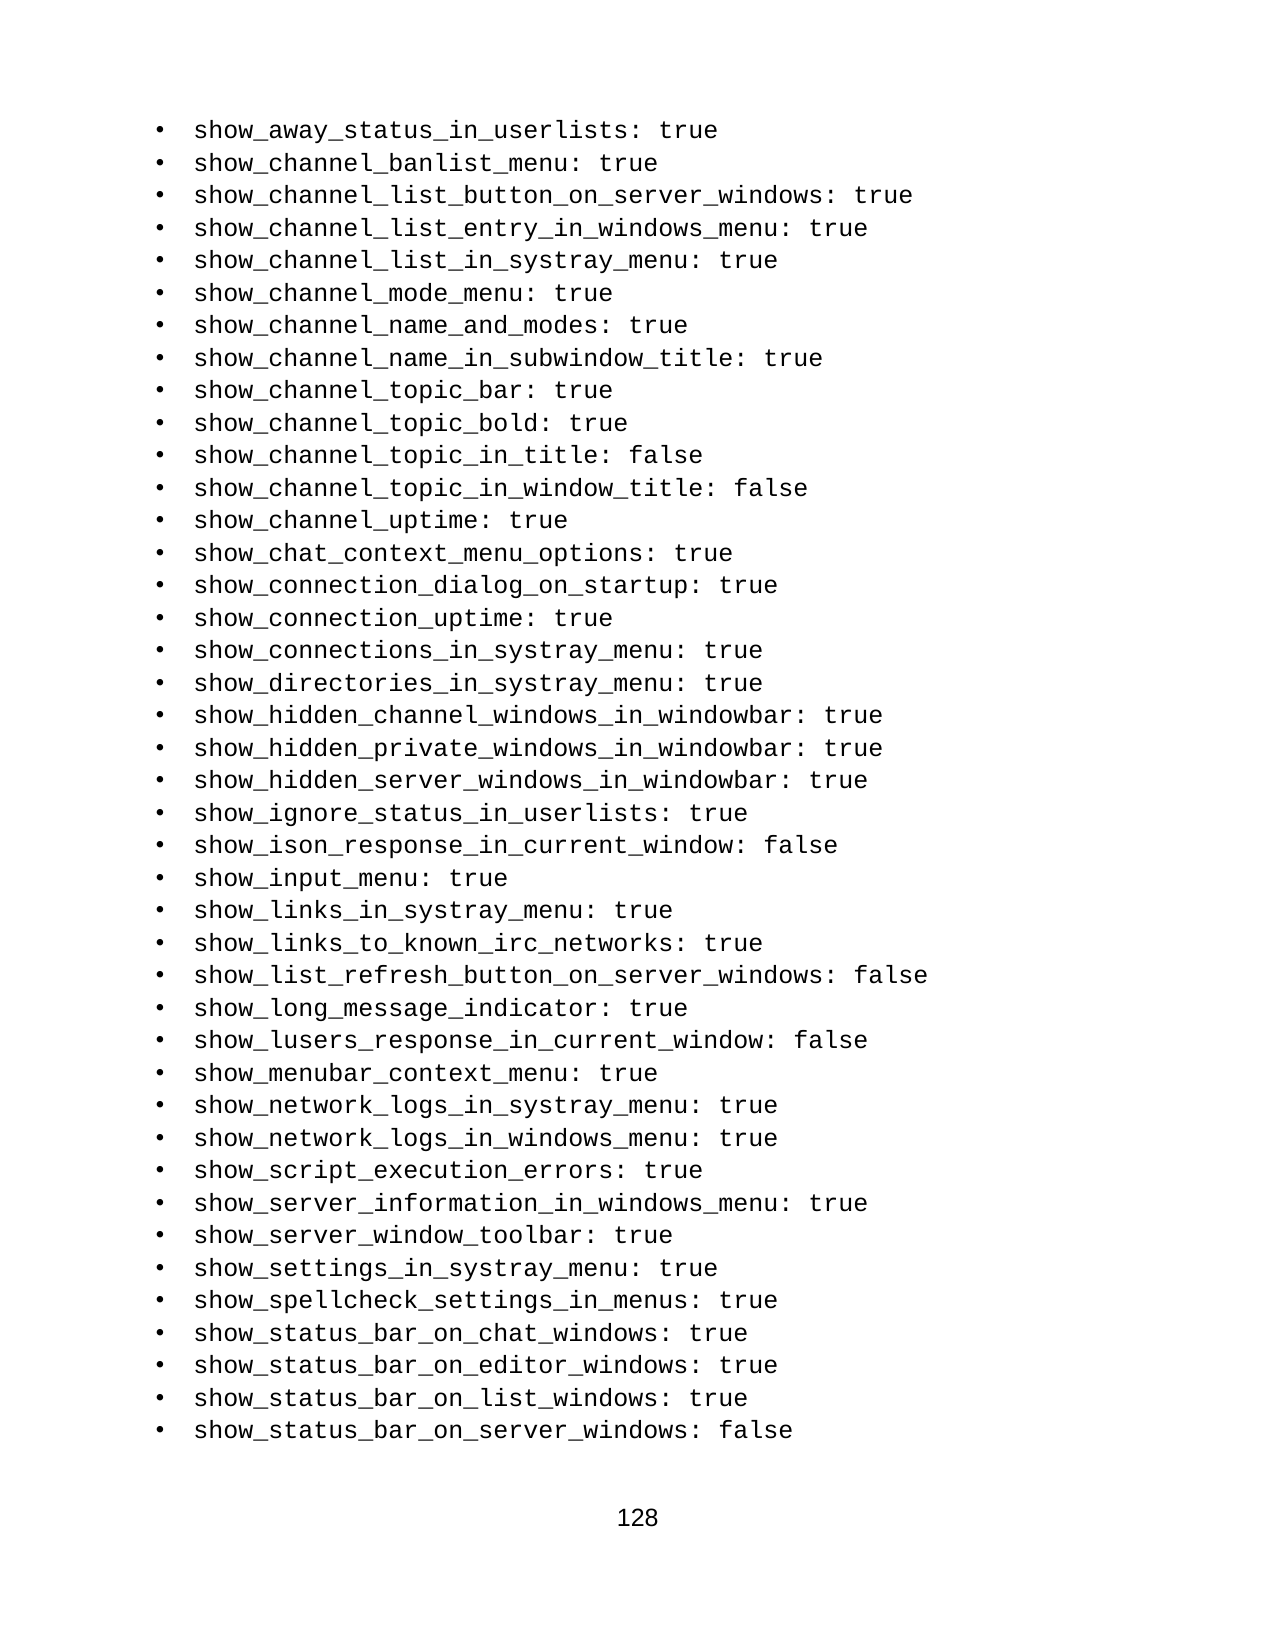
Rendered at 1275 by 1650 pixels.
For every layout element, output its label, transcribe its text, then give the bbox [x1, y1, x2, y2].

list show_status_bar_on_server_windows: false [156, 1418, 1157, 1446]
list show_network_logs_in_systray_menu: true [156, 1093, 1157, 1121]
list show_chat_context_menu_options: true [156, 541, 1157, 569]
list show_channel_name_in_subwindow_title: true [156, 346, 1157, 374]
list show_links_in_systray_menu: true [156, 898, 1157, 926]
list show_connection_uptime: true [156, 606, 1157, 634]
list show_menubar_context_menu: true [156, 1061, 1157, 1089]
list show_hidden_channel_windows_in_windowbar: true [156, 703, 1157, 731]
list show_channel_list_entry_in_windows_menu: true [156, 216, 1157, 244]
list show_channel_uptime: true [156, 508, 1157, 536]
list show_channel_topic_bold: true [156, 411, 1157, 439]
list show_away_status_in_userlists: true [156, 118, 1157, 146]
list show_spellcheck_settings_in_menus: true [156, 1288, 1157, 1316]
list show_channel_topic_in_title: false [156, 443, 1157, 471]
list show_ignore_status_in_userlists: true [156, 801, 1157, 829]
list show_settings_in_systray_menu: true [156, 1256, 1157, 1284]
list show_server_information_in_windows_menu: true [156, 1191, 1157, 1219]
list show_channel_list_in_systray_menu: true [156, 248, 1157, 276]
list show_long_message_indicator: true [156, 996, 1157, 1024]
list show_links_to_known_irc_networks: true [156, 931, 1157, 959]
list show_ison_response_in_current_window: false [156, 833, 1157, 861]
list show_directories_in_systray_menu: true [156, 671, 1157, 699]
list show_list_refresh_button_on_server_windows: false [156, 963, 1157, 991]
list show_connections_in_systray_menu: true [156, 638, 1157, 666]
list show_server_window_toolbar: true [156, 1223, 1157, 1251]
list show_status_bar_on_editor_windows: true [156, 1353, 1157, 1381]
list show_network_logs_in_windows_menu: true [156, 1126, 1157, 1154]
list show_status_bar_on_list_windows: true [156, 1386, 1157, 1414]
list show_channel_mode_menu: true [156, 281, 1157, 309]
list show_channel_topic_in_window_title: false [156, 476, 1157, 504]
list show_channel_name_and_modes: true [156, 313, 1157, 341]
list show_connection_dialog_on_startup: true [156, 573, 1157, 601]
list show_channel_banlist_menu: true [156, 151, 1157, 179]
list show_hidden_private_windows_in_windowbar: true [156, 736, 1157, 764]
list show_lusers_response_in_current_window: false [156, 1028, 1157, 1056]
list show_channel_topic_bar: true [156, 378, 1157, 406]
list show_channel_list_button_on_server_windows: true [156, 183, 1157, 211]
list show_status_bar_on_chat_windows: true [156, 1321, 1157, 1349]
list show_input_menu: true [156, 866, 1157, 894]
list show_hidden_server_windows_in_windowbar: true [156, 768, 1157, 796]
list show_script_execution_errors: true [156, 1158, 1157, 1186]
